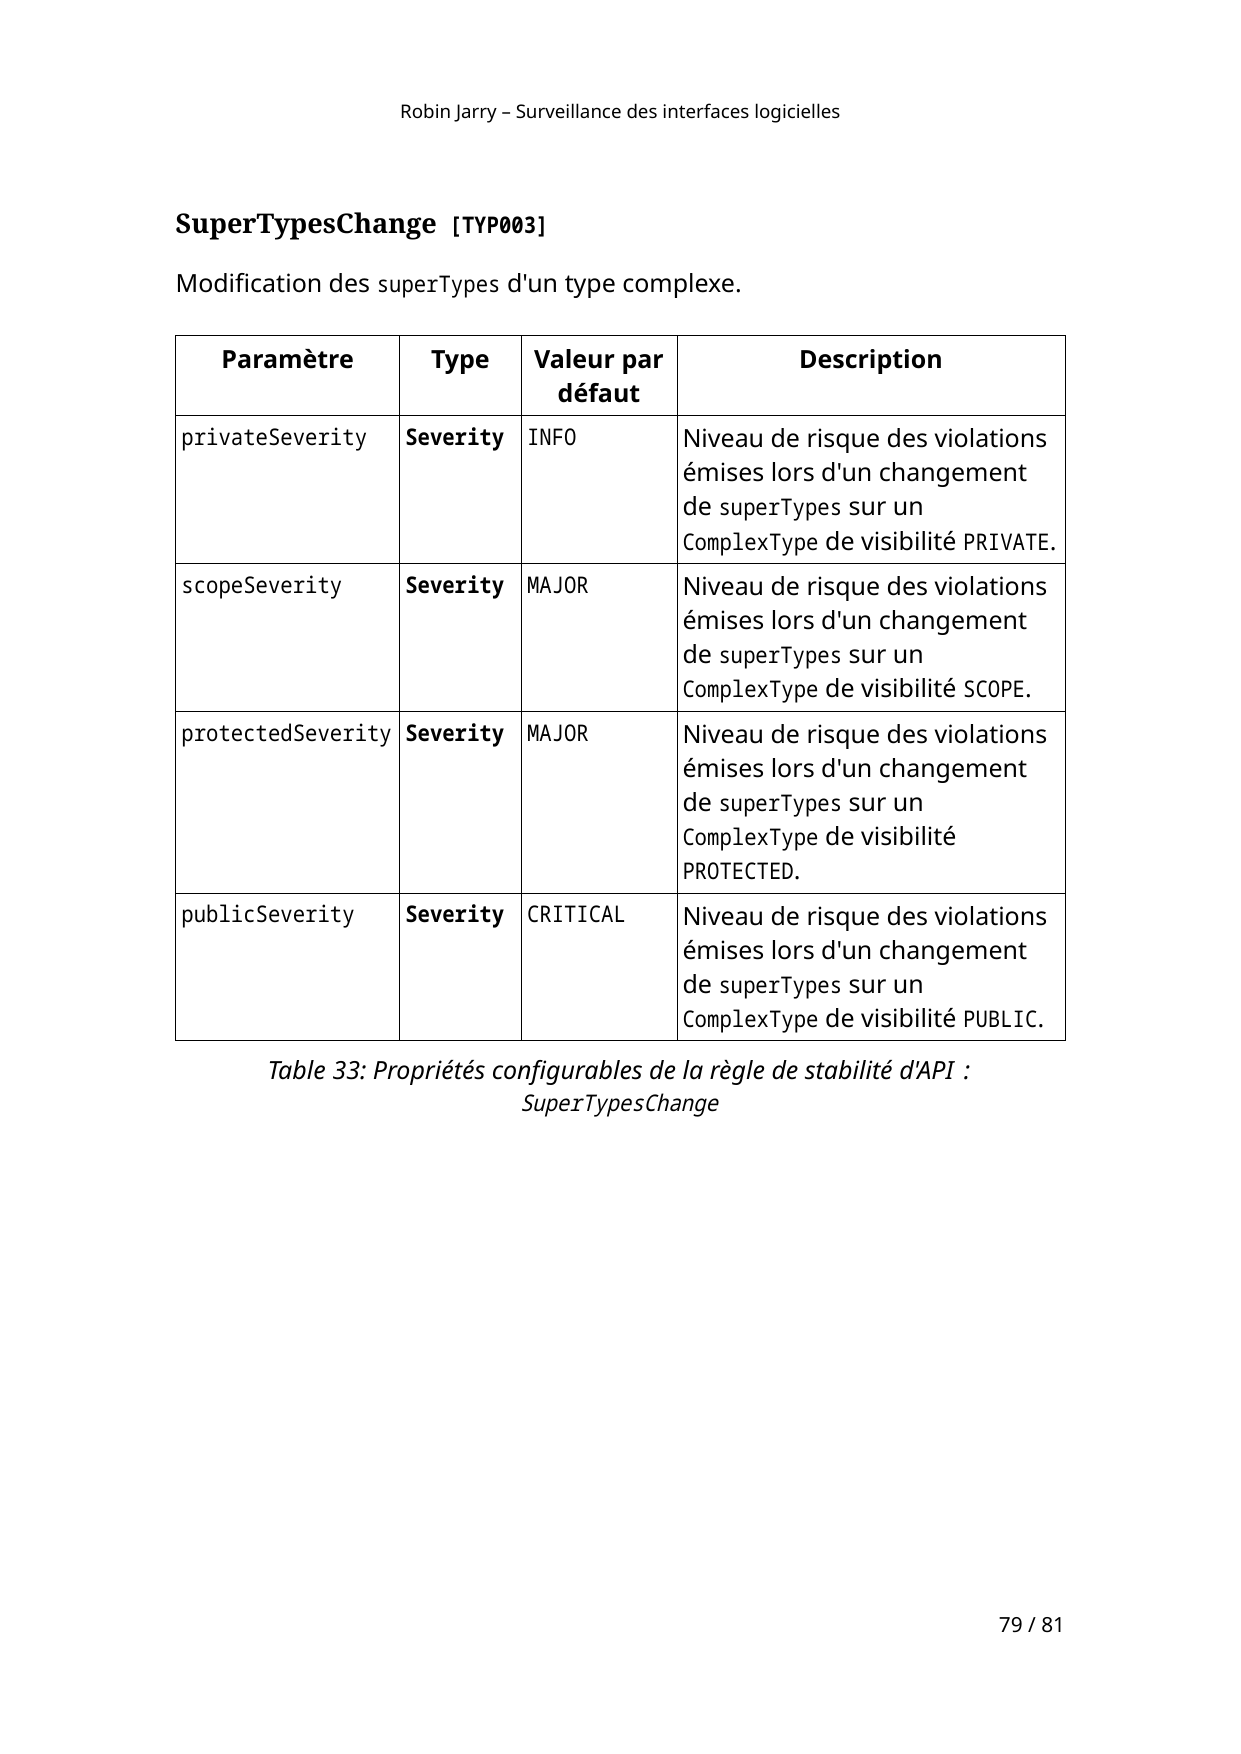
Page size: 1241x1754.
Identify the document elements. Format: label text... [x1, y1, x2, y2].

subtitle SuperTypesChange [TYP003] [175, 204, 1065, 241]
text Table 33: Propriétés configurables de la règle de stabilité d'API : SuperTypesChange [175, 1053, 1065, 1118]
table_cell Severity [400, 416, 521, 563]
table_cell MAJOR [522, 564, 677, 711]
table_cell Severity [400, 712, 521, 893]
table_cell publicSeverity [176, 894, 399, 1040]
table_cell MAJOR [522, 712, 677, 893]
table_cell protectedSeverity [176, 712, 399, 893]
table_header Paramètre [176, 336, 399, 415]
table_cell privateSeverity [176, 416, 399, 563]
table_header Description [678, 336, 1065, 415]
table_header Type [400, 336, 521, 415]
table_cell Niveau de risque des violations émises lors d'un changement de superTypes sur un ComplexType de visibilité PUBLIC. [678, 894, 1065, 1040]
table_cell INFO [522, 416, 677, 563]
text Modification des superTypes d'un type complexe. [175, 265, 1065, 299]
table_cell Severity [400, 564, 521, 711]
table_cell scopeSeverity [176, 564, 399, 711]
table_cell Niveau de risque des violations émises lors d'un changement de superTypes sur un ComplexType de visibilité PRIVATE. [678, 416, 1065, 563]
table_cell CRITICAL [522, 894, 677, 1040]
table_header Valeur par défaut [522, 336, 677, 415]
table_cell Niveau de risque des violations émises lors d'un changement de superTypes sur un ComplexType de visibilité PROTECTED. [678, 712, 1065, 893]
table_cell Niveau de risque des violations émises lors d'un changement de superTypes sur un ComplexType de visibilité SCOPE. [678, 564, 1065, 711]
table_cell Severity [400, 894, 521, 1040]
